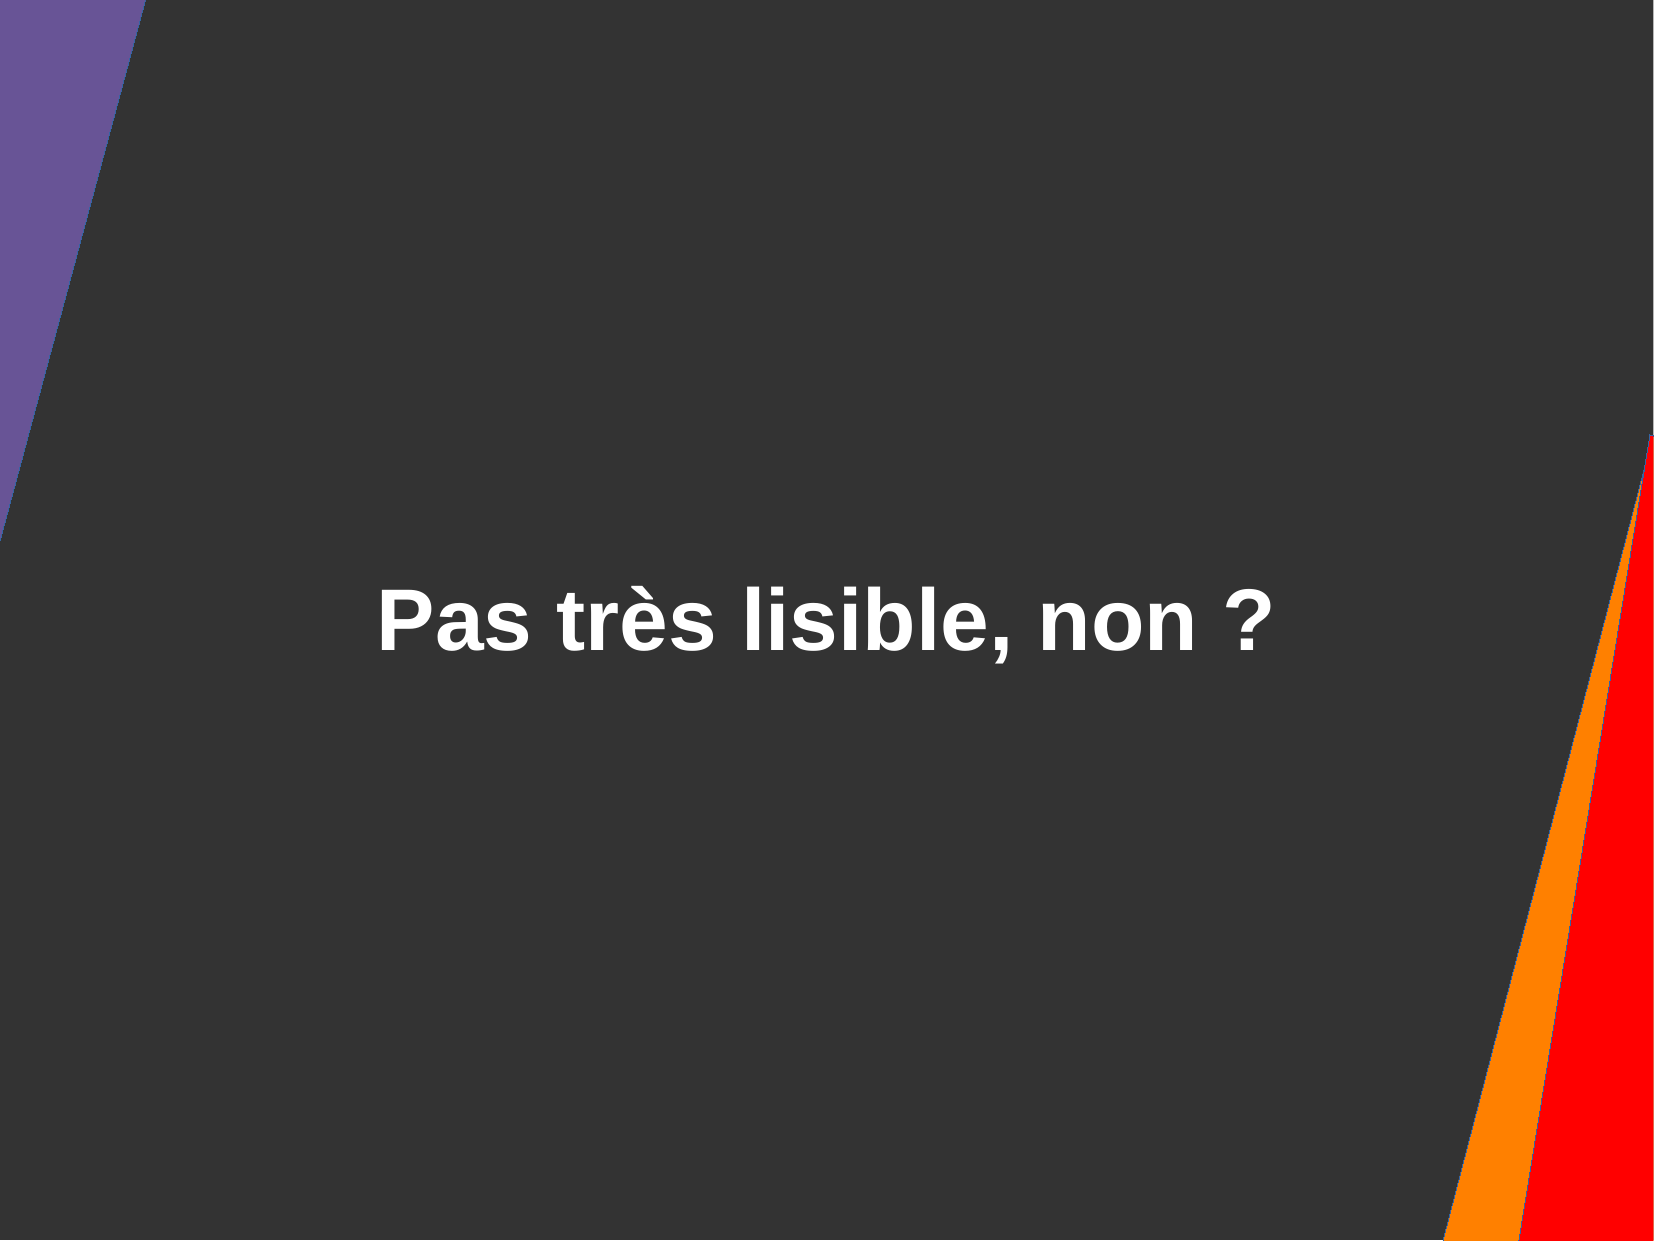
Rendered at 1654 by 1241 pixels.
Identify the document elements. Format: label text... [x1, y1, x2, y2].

text_box [0, 0, 146, 541]
text_box [1442, 434, 1654, 1241]
title Pas très lisible, non ? [31, 571, 1622, 702]
